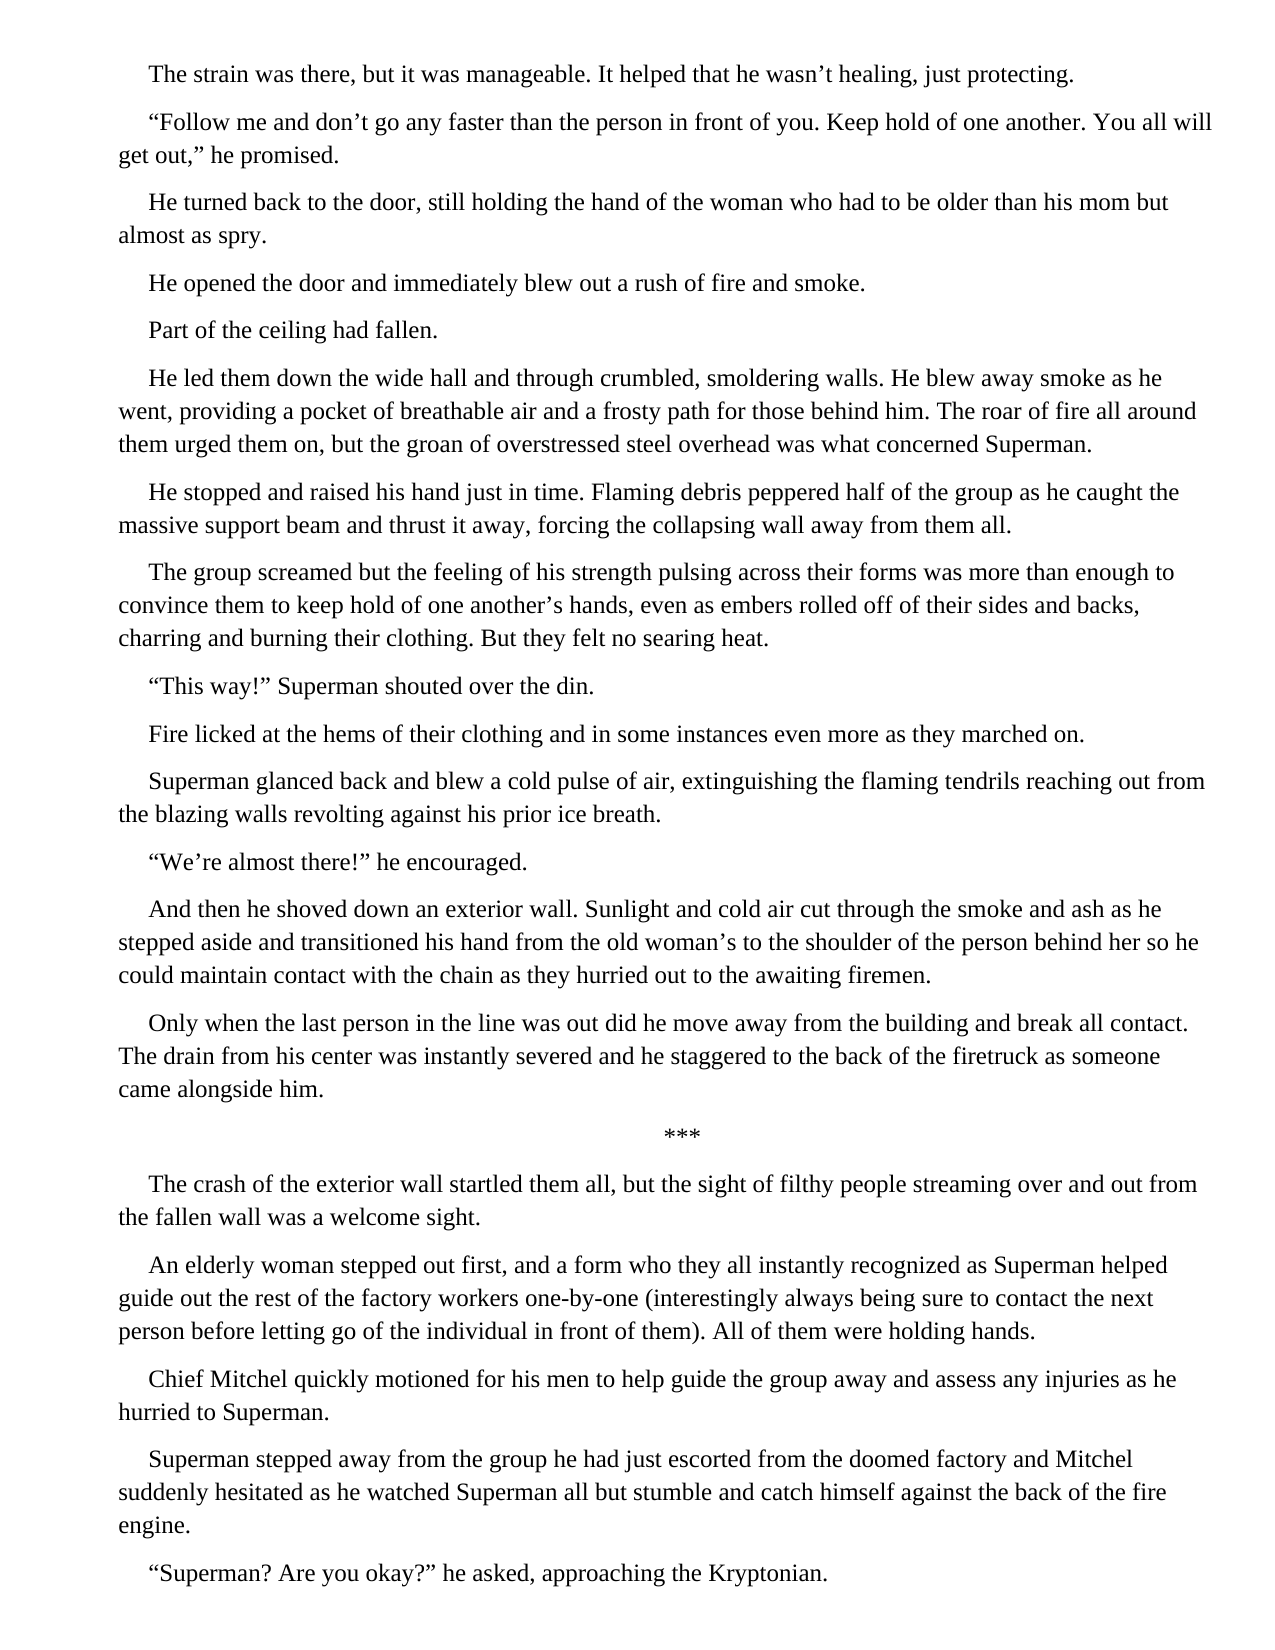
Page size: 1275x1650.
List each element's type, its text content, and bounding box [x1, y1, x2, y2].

text *** [118, 1122, 1216, 1151]
text Part of the ceiling had fallen. [118, 316, 1216, 344]
text “This way!” Superman shouted over the din. [118, 671, 1216, 700]
text “Superman? Are you okay?” he asked, approaching the Kryptonian. [118, 1558, 1216, 1587]
text The group screamed but the feeling of his strength pulsing across their forms was more than enough to convince them to keep hold of one another’s hands, even as embers rolled off of their sides and backs, charring and burning their clothing. But they felt no searing heat. [118, 557, 1216, 652]
text He led them down the wide hall and through crumbled, smoldering walls. He blew away smoke as he went, providing a pocket of breathable air and a frosty path for those behind him. The roar of fire all around them urged them on, but the groan of overstressed steel overhead was what concerned Superman. [118, 363, 1216, 458]
text Chief Mitchel quickly motioned for his men to help guide the group away and assess any injuries as he hurried to Superman. [118, 1364, 1216, 1425]
text “We’re almost there!” he encouraged. [118, 847, 1216, 876]
text Superman glanced back and blew a cold pulse of air, extinguishing the flaming tendrils reaching out from the blazing walls revolting against his prior ice breath. [118, 766, 1216, 828]
text He turned back to the door, still holding the hand of the woman who had to be older than his mom but almost as spry. [118, 187, 1216, 249]
text “Follow me and don’t go any faster than the person in front of you. Keep hold of one another. You all will get out,” he promised. [118, 107, 1216, 168]
text Fire licked at the hems of their clothing and in some instances even more as they marched on. [118, 719, 1216, 747]
text Only when the last person in the line was out did he move away from the building and break all contact. The drain from his center was instantly severed and he staggered to the back of the firetruck as someone came alongside him. [118, 1008, 1216, 1103]
text Superman stepped away from the group he had just escorted from the doomed factory and Mitchel suddenly hesitated as he watched Superman all but stumble and catch himself against the back of the fire engine. [118, 1444, 1216, 1539]
text And then he shoved down an exterior wall. Sunlight and cold air cut through the smoke and ash as he stepped aside and transitioned his hand from the old woman’s to the shoulder of the person behind her so he could maintain contact with the chain as they hurried out to the awaiting firemen. [118, 894, 1216, 989]
text An elderly woman stepped out first, and a form who they all instantly recognized as Superman helped guide out the rest of the factory workers one-by-one (interestingly always being sure to contact the next person before letting go of the individual in front of them). All of them were holding hands. [118, 1250, 1216, 1345]
text The strain was there, but it was manageable. It helped that he wasn’t healing, just protecting. [118, 59, 1216, 88]
text He stopped and raised his hand just in time. Flaming debris peppered half of the group as he caught the massive support beam and thrust it away, forcing the collapsing wall away from them all. [118, 477, 1216, 538]
text He opened the door and immediately blew out a rush of fire and smoke. [118, 268, 1216, 297]
text The crash of the exterior wall startled them all, but the sight of filthy people streaming over and out from the fallen wall was a welcome sight. [118, 1169, 1216, 1231]
